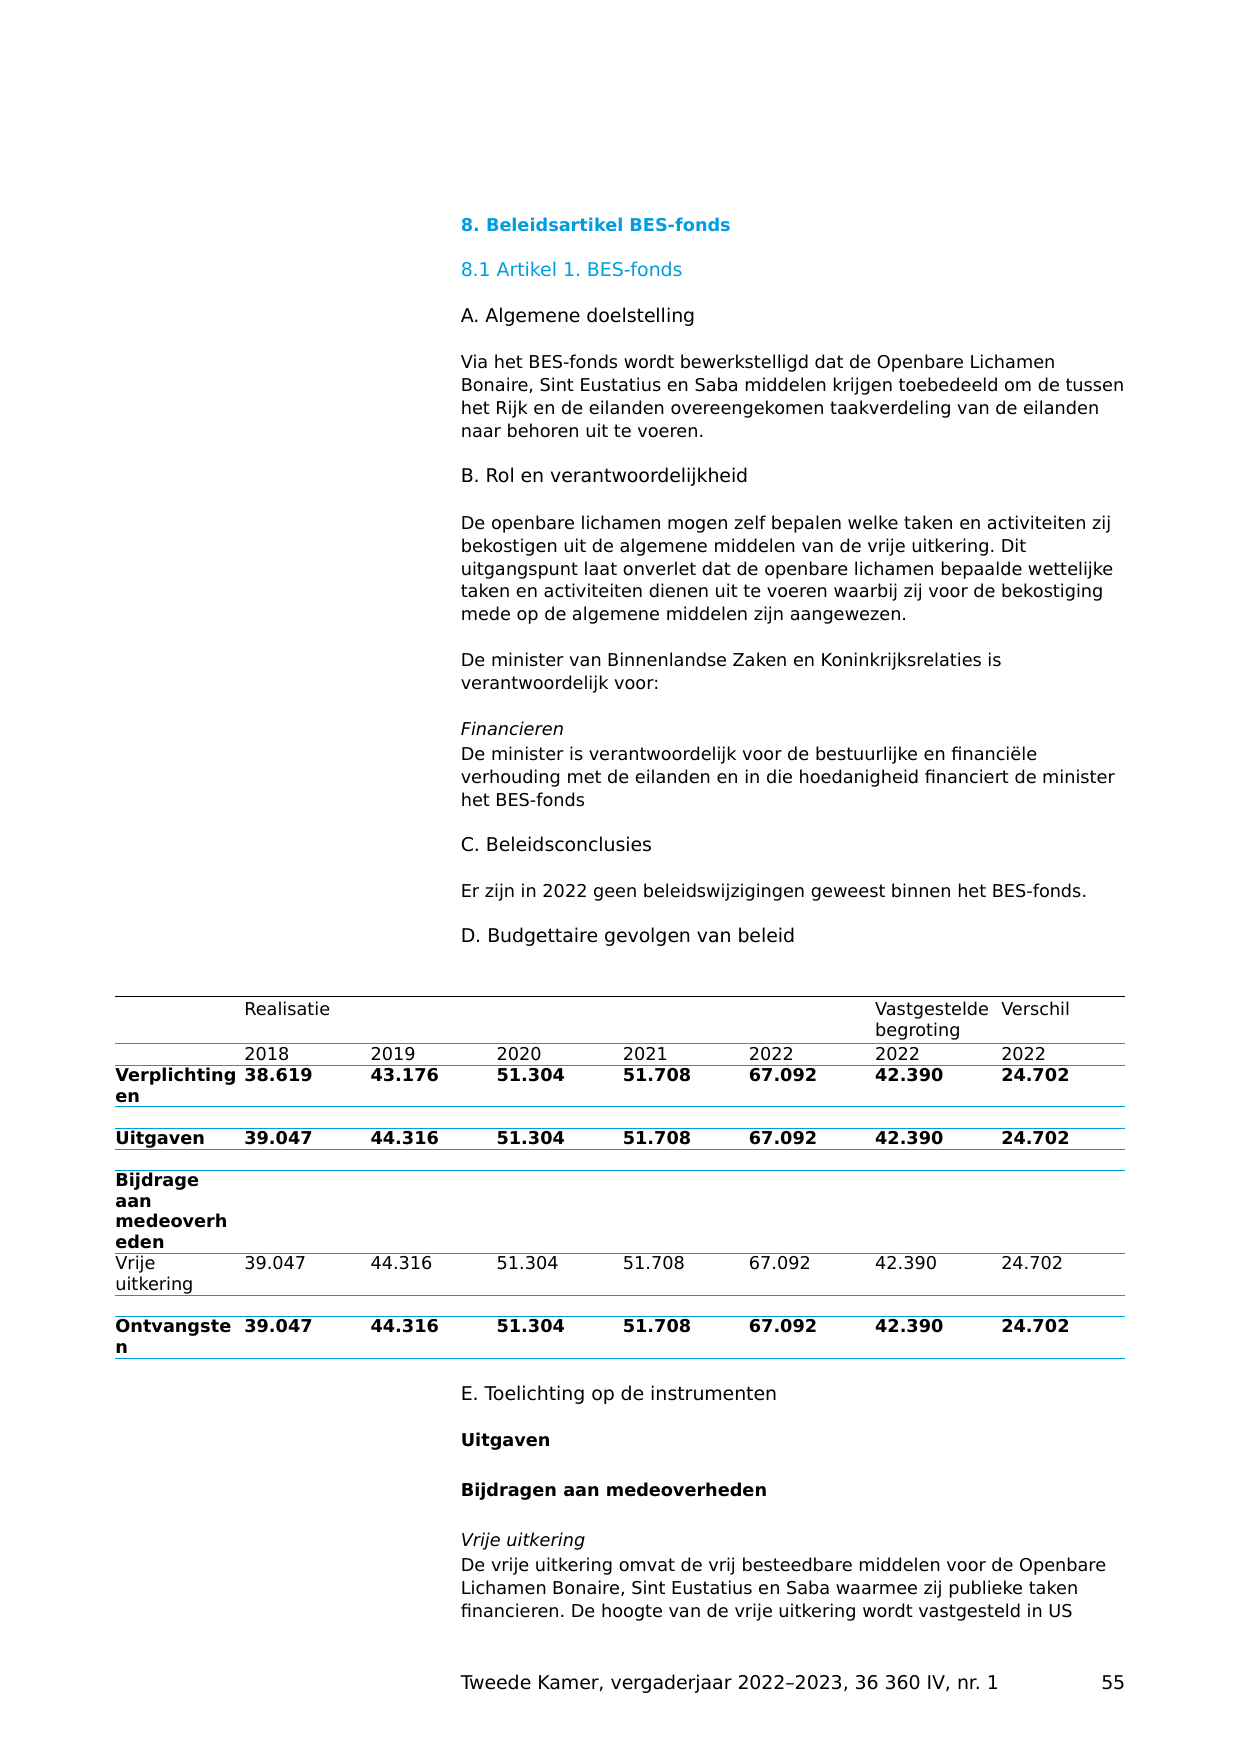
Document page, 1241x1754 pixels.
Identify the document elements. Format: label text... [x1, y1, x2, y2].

table_cell [746, 1107, 872, 1127]
table_cell [872, 1150, 998, 1170]
table_cell [620, 1296, 746, 1316]
text Via het BES-fonds wordt bewerkstelligd dat de Openbare Lichamen Bonaire, Sint Eustatius en Saba middelen krijgen toebedeeld om de tussen het Rijk en de eilanden overeengekomen taakverdeling van de eilanden naar behoren uit te voeren. [461, 351, 1125, 442]
table_cell 39.047 [241, 1129, 367, 1148]
table_cell 51.708 [620, 1066, 746, 1106]
title E. Toelichting op de instrumenten [461, 1383, 1125, 1405]
table_cell [368, 1150, 493, 1170]
table_cell Verschil [998, 997, 1125, 1043]
table_cell 2019 [368, 1044, 493, 1064]
text Er zijn in 2022 geen beleidswijzigingen geweest binnen het BES-fonds. [461, 879, 1125, 902]
table_cell 51.304 [494, 1129, 620, 1148]
table_cell 44.316 [368, 1254, 493, 1294]
text De openbare lichamen mogen zelf bepalen welke taken en activiteiten zij bekostigen uit de algemene middelen van de vrije uitkering. Dit uitgangspunt laat onverlet dat de openbare lichamen bepaalde wettelijke taken en activiteiten dienen uit te voeren waarbij zij voor de bekostiging mede op de algemene middelen zijn aangewezen. [461, 511, 1125, 625]
table_cell 51.304 [494, 1066, 620, 1106]
table_cell 24.702 [998, 1254, 1125, 1294]
table_cell 39.047 [241, 1317, 367, 1357]
table_cell [241, 1296, 367, 1316]
title B. Rol en verantwoordelijkheid [461, 465, 1125, 487]
table_cell 2022 [998, 1044, 1125, 1064]
table_cell [115, 1107, 241, 1127]
table_cell 24.702 [998, 1129, 1125, 1148]
title A. Algemene doelstelling [461, 305, 1125, 327]
table_cell 67.092 [746, 1254, 872, 1294]
text Vrije uitkering [461, 1528, 1125, 1551]
table_cell [872, 1296, 998, 1316]
table_cell [494, 1296, 620, 1316]
table_cell 24.702 [998, 1317, 1125, 1357]
table_cell Vrije uitkering [115, 1254, 241, 1294]
table_cell [115, 1150, 241, 1170]
table_cell Realisatie [241, 997, 872, 1043]
table_cell 51.304 [494, 1317, 620, 1357]
table_cell 2018 [241, 1044, 367, 1064]
table_cell 38.619 [241, 1066, 367, 1106]
table_cell 24.702 [998, 1066, 1125, 1106]
table_cell Verplichtingen [115, 1066, 241, 1106]
table_cell [746, 1296, 872, 1316]
table_cell 42.390 [872, 1254, 998, 1294]
text De vrije uitkering omvat de vrij besteedbare middelen voor de Openbare Lichamen Bonaire, Sint Eustatius en Saba waarmee zij publieke taken financieren. De hoogte van de vrije uitkering wordt vastgesteld in US [461, 1553, 1125, 1622]
text De minister van Binnenlandse Zaken en Koninkrijksrelaties is verantwoordelijk voor: [461, 648, 1125, 694]
table_cell 44.316 [368, 1317, 493, 1357]
table_cell [494, 1150, 620, 1170]
table_cell 42.390 [872, 1317, 998, 1357]
table_cell 44.316 [368, 1129, 493, 1148]
table_cell [494, 1171, 620, 1253]
text Bijdragen aan medeoverheden [461, 1478, 1125, 1501]
table_cell [872, 1171, 998, 1253]
table_cell 2022 [746, 1044, 872, 1064]
table_cell [998, 1107, 1125, 1127]
table_cell 2022 [872, 1044, 998, 1064]
table_cell [368, 1296, 493, 1316]
table_cell [998, 1171, 1125, 1253]
table_cell [368, 1171, 493, 1253]
title 8. Beleidsartikel BES-fonds [461, 213, 1125, 236]
table_cell 67.092 [746, 1066, 872, 1106]
table_cell 43.176 [368, 1066, 493, 1106]
table_cell [241, 1107, 367, 1127]
table_cell Bijdrage aan medeoverheden [115, 1171, 241, 1253]
table_cell 51.708 [620, 1317, 746, 1357]
table_cell Vastgestelde begroting [872, 997, 998, 1043]
table_cell [494, 1107, 620, 1127]
title 8.1 Artikel 1. BES-fonds [461, 259, 1125, 281]
table_header Tabel 15 Budgettaire gevolgen van beleid artikel 1. BES-fonds (bedragen x € 1.000) [115, 971, 1125, 996]
text De minister is verantwoordelijk voor de bestuurlijke en financiële verhouding met de eilanden en in die hoedanigheid financiert de minister het BES-fonds [461, 742, 1125, 811]
table_cell 2020 [494, 1044, 620, 1064]
table_cell 42.390 [872, 1129, 998, 1148]
table_cell 39.047 [241, 1254, 367, 1294]
text Uitgaven [461, 1428, 1125, 1451]
table_cell 2021 [620, 1044, 746, 1064]
table_cell 51.304 [494, 1254, 620, 1294]
title D. Budgettaire gevolgen van beleid [461, 925, 1125, 947]
table_cell [115, 1296, 241, 1316]
table_cell Ontvangsten [115, 1317, 241, 1357]
table_cell [368, 1107, 493, 1127]
table_cell [241, 1150, 367, 1170]
table_cell [998, 1296, 1125, 1316]
table_cell 67.092 [746, 1317, 872, 1357]
table_cell [620, 1150, 746, 1170]
table_cell [998, 1150, 1125, 1170]
table_cell [620, 1107, 746, 1127]
table_cell [241, 1171, 367, 1253]
table_cell [746, 1171, 872, 1253]
table_cell 51.708 [620, 1254, 746, 1294]
table_cell [115, 997, 241, 1043]
table_cell [115, 1044, 241, 1064]
table_cell [872, 1107, 998, 1127]
text Financieren [461, 717, 1125, 740]
table_cell 42.390 [872, 1066, 998, 1106]
title C. Beleidsconclusies [461, 834, 1125, 856]
table_cell Uitgaven [115, 1129, 241, 1148]
table_cell [746, 1150, 872, 1170]
table_cell 67.092 [746, 1129, 872, 1148]
table_cell [620, 1171, 746, 1253]
table_cell 51.708 [620, 1129, 746, 1148]
